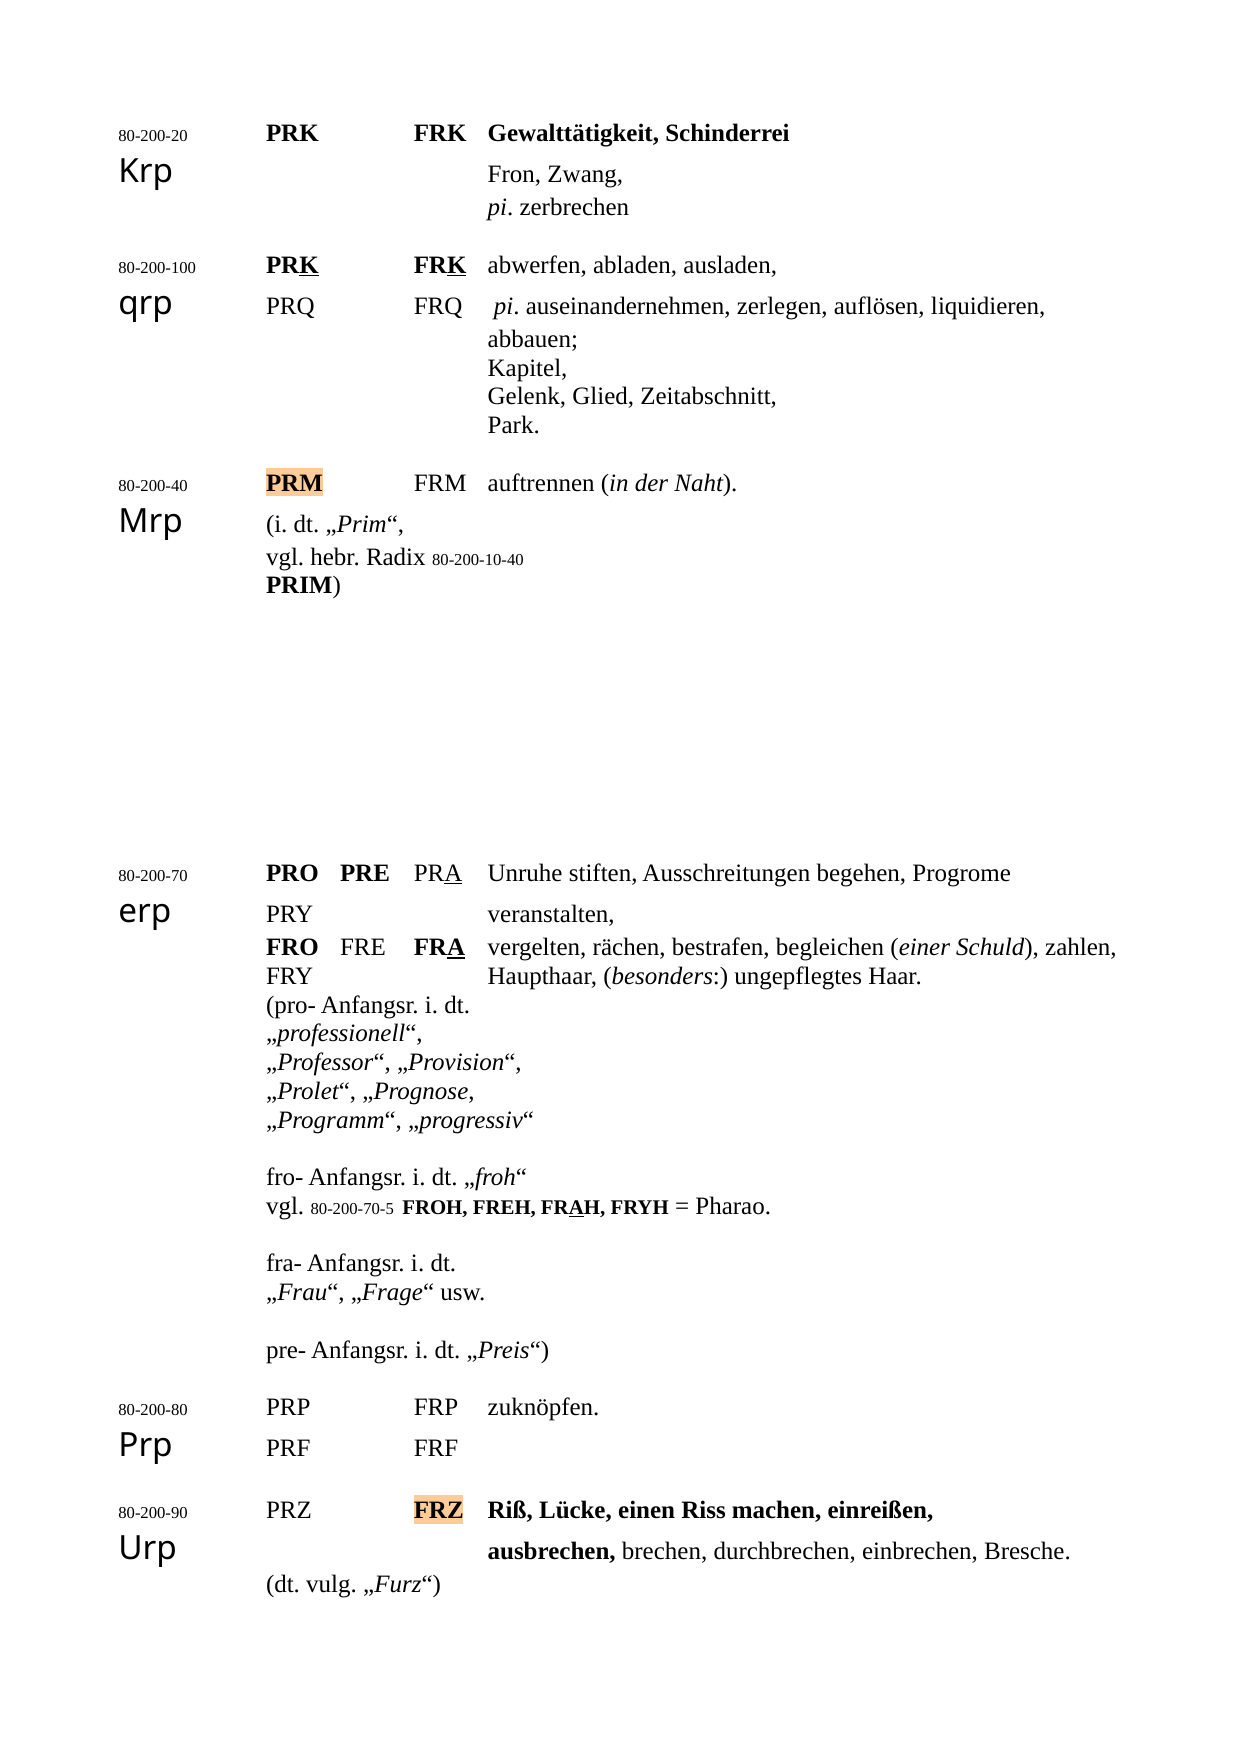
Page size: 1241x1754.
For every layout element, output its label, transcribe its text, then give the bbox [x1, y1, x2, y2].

text pre- Anfangsr. i. dt. „Preis“) [118, 1335, 1122, 1363]
text 80-200-100 PRK FRK abwerfen, abladen, ausladen, [118, 250, 1122, 278]
text „Professor“, „Provision“, [118, 1047, 1122, 1076]
text Mrp (i. dt. „Prim“, [118, 496, 1122, 542]
text vgl. hebr. Radix 80-200-10-40 [118, 542, 1122, 571]
text Park. [118, 410, 1122, 439]
text Kapitel, [118, 353, 1122, 381]
text 80-200-40 PRM FRM auftrennen (in der Naht). [118, 468, 1122, 496]
text „Prolet“, „Prognose, [118, 1076, 1122, 1105]
text Urp ausbrechen, brechen, durchbrechen, einbrechen, Bresche. [118, 1524, 1122, 1569]
text vgl. 80-200-70-5 FROH, FREH, FRAH, FRYH = Pharao. [118, 1191, 1122, 1220]
text PRIM) [118, 571, 1122, 599]
text Gelenk, Glied, Zeitabschnitt, [118, 381, 1122, 410]
text „Programm“, „progressiv“ [118, 1105, 1122, 1133]
text „professionell“, [118, 1018, 1122, 1047]
text 80-200-70 PRO PRE PRA Unruhe stiften, Ausschreitungen begehen, Progrome [118, 858, 1122, 887]
text fro- Anfangsr. i. dt. „froh“ [118, 1162, 1122, 1191]
text pi. zerbrechen [118, 192, 1122, 221]
text 80-200-20 PRK FRK Gewalttätigkeit, Schinderrei [118, 118, 1122, 147]
text Krp Fron, Zwang, [118, 147, 1122, 192]
text 80-200-80 PRP FRP zuknöpfen. [118, 1392, 1122, 1421]
text qrp PRQ FRQ pi. auseinandernehmen, zerlegen, auflösen, liquidieren, abbauen; [118, 278, 1122, 353]
text (pro- Anfangsr. i. dt. [118, 990, 1122, 1018]
text erp PRY veranstalten, FRO FRE FRA vergelten, rächen, bestrafen, begleichen (einer Schuld), zahlen, FRY Haupthaar, (besonders:) ungepflegtes Haar. [118, 887, 1122, 990]
text fra- Anfangsr. i. dt. [118, 1248, 1122, 1277]
text 80-200-90 PRZ FRZ Riß, Lücke, einen Riss machen, einreißen, [118, 1495, 1122, 1524]
text (dt. vulg. „Furz“) [118, 1569, 1122, 1598]
text Prp PRF FRF [118, 1421, 1122, 1466]
text „Frau“, „Frage“ usw. [118, 1277, 1122, 1306]
